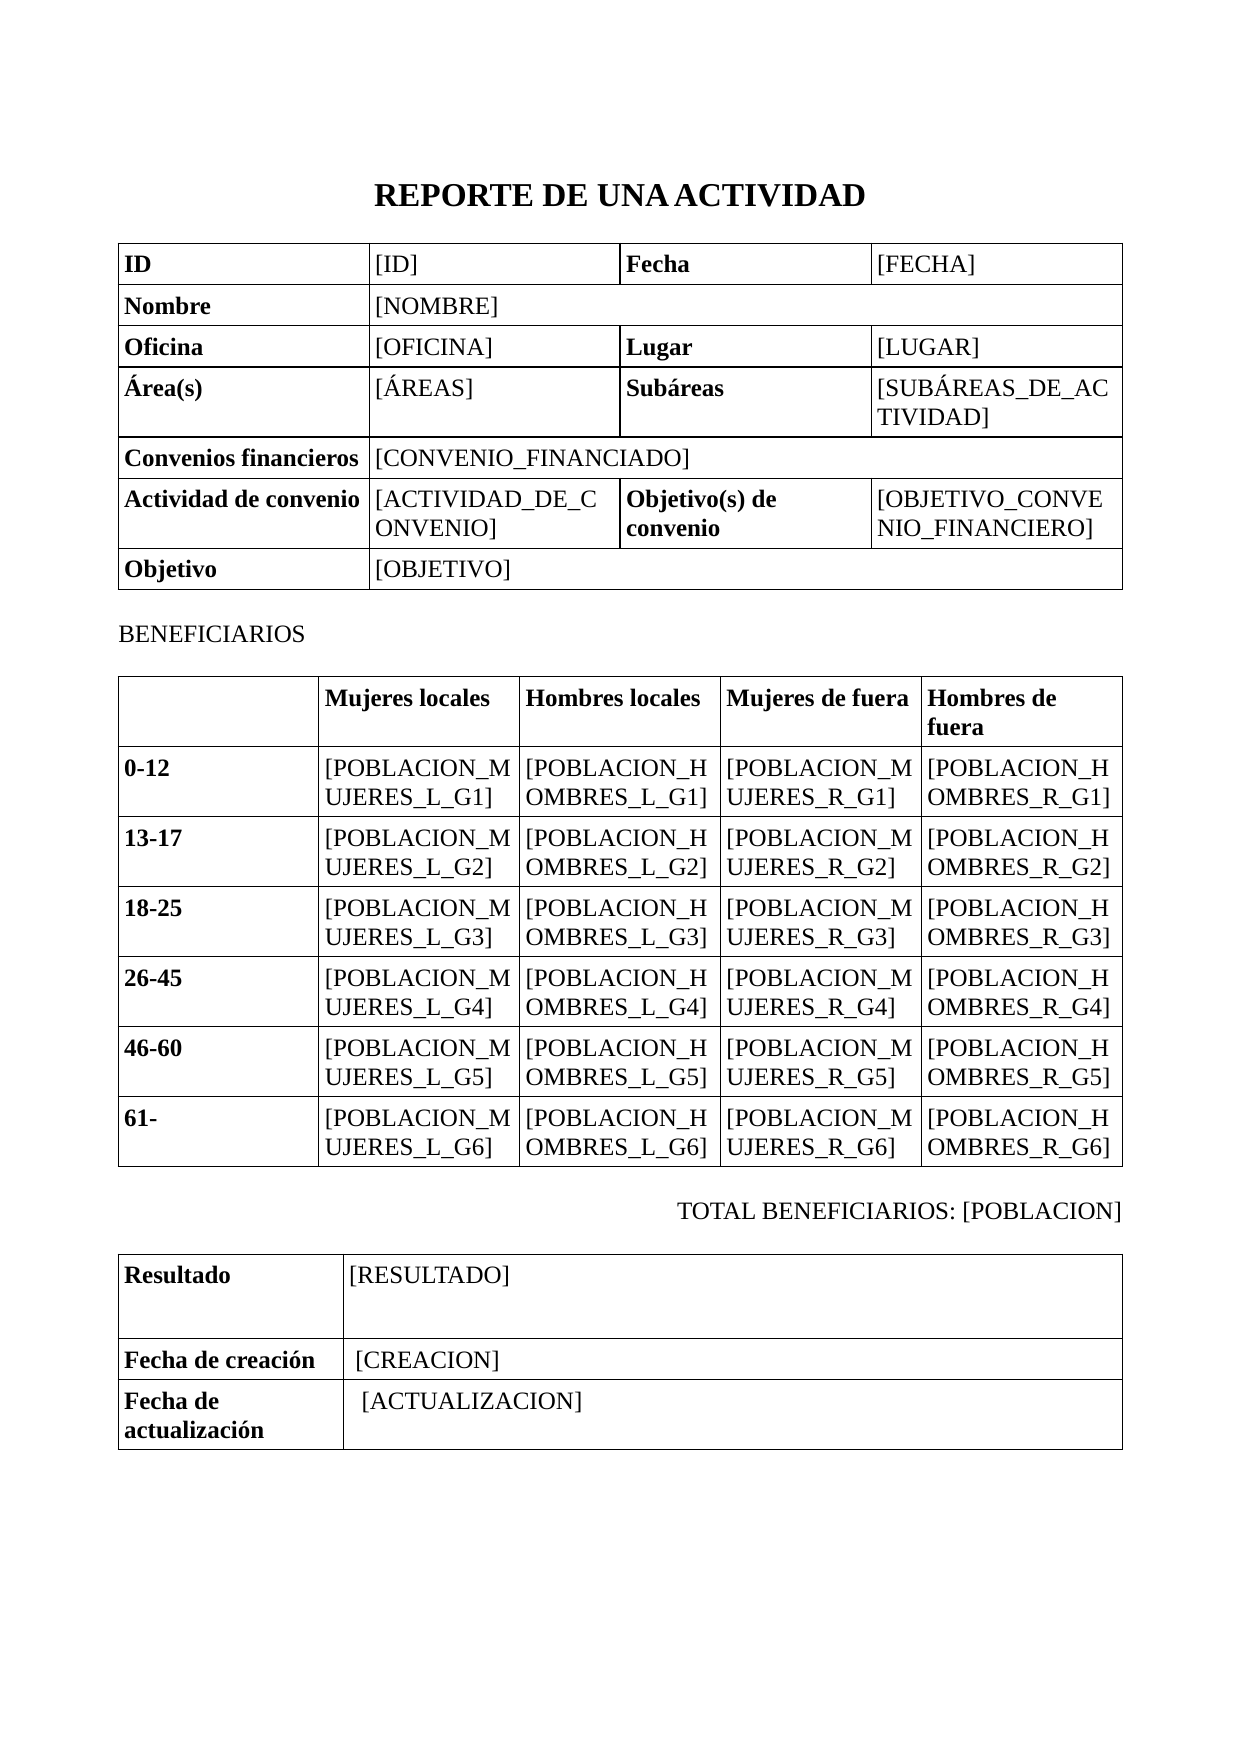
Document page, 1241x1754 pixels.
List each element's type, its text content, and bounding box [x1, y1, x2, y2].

table_header Mujeres de fuera [721, 677, 921, 746]
table_cell [POBLACION_HOMBRES_R_G4] [922, 957, 1122, 1026]
table_cell [POBLACION_HOMBRES_R_G2] [922, 817, 1122, 886]
table_cell [CREACION] [344, 1339, 1122, 1379]
table_cell [POBLACION_MUJERES_R_G2] [721, 817, 921, 886]
table_cell [OBJETIVO_CONVENIO_FINANCIERO] [872, 479, 1122, 548]
text REPORTE DE UNA ACTIVIDAD [118, 176, 1122, 214]
table_cell [POBLACION_HOMBRES_L_G5] [520, 1027, 720, 1096]
table_cell Nombre [119, 285, 369, 325]
table_cell Actividad de convenio [119, 479, 369, 548]
table_cell [NOMBRE] [370, 285, 1122, 325]
table_cell 46-60 [119, 1027, 318, 1096]
table_cell [POBLACION_MUJERES_L_G5] [319, 1027, 519, 1096]
table_cell [POBLACION_MUJERES_L_G6] [319, 1097, 519, 1166]
table_header Resultado [119, 1255, 343, 1338]
table_cell [POBLACION_HOMBRES_L_G3] [520, 887, 720, 956]
table_cell 26-45 [119, 957, 318, 1026]
table_cell [ÁREAS] [370, 368, 619, 436]
table_cell Objetivo [119, 549, 369, 589]
table_cell [OBJETIVO] [370, 549, 1122, 589]
text TOTAL BENEFICIARIOS: [POBLACION] [118, 1196, 1122, 1225]
table_cell [OFICINA] [370, 326, 619, 366]
table_header Fecha [621, 244, 871, 284]
table_cell [POBLACION_MUJERES_R_G3] [721, 887, 921, 956]
table_cell 13-17 [119, 817, 318, 886]
table_cell [POBLACION_HOMBRES_R_G6] [922, 1097, 1122, 1166]
table_cell Subáreas [621, 368, 871, 436]
table_cell [POBLACION_MUJERES_R_G4] [721, 957, 921, 1026]
table_cell 18-25 [119, 887, 318, 956]
table_cell Oficina [119, 326, 369, 366]
table_header [ID] [370, 244, 619, 284]
table_header ID [119, 244, 369, 284]
table_header [119, 677, 318, 746]
table_header Mujeres locales [319, 677, 519, 746]
table_cell [POBLACION_HOMBRES_L_G6] [520, 1097, 720, 1166]
table_cell [POBLACION_HOMBRES_R_G1] [922, 747, 1122, 816]
table_cell [POBLACION_MUJERES_R_G5] [721, 1027, 921, 1096]
table_cell 61- [119, 1097, 318, 1166]
table_cell [POBLACION_MUJERES_L_G3] [319, 887, 519, 956]
table_cell [POBLACION_HOMBRES_L_G4] [520, 957, 720, 1026]
table_cell [POBLACION_HOMBRES_R_G5] [922, 1027, 1122, 1096]
table_cell [POBLACION_MUJERES_R_G6] [721, 1097, 921, 1166]
table_header [RESULTADO] [344, 1255, 1122, 1338]
table_cell [CONVENIO_FINANCIADO] [370, 438, 1122, 478]
table_cell [LUGAR] [872, 326, 1122, 366]
table_cell [POBLACION_MUJERES_L_G4] [319, 957, 519, 1026]
table_cell Objetivo(s) de convenio [621, 479, 871, 548]
table_cell Área(s) [119, 368, 369, 436]
table_cell Fecha de actualización [119, 1380, 343, 1449]
table_header [FECHA] [872, 244, 1122, 284]
table_header Hombres locales [520, 677, 720, 746]
table_cell Convenios financieros [119, 438, 369, 478]
table_cell Lugar [621, 326, 871, 366]
table_cell [POBLACION_HOMBRES_L_G1] [520, 747, 720, 816]
table_cell [POBLACION_HOMBRES_R_G3] [922, 887, 1122, 956]
table_header Hombres de fuera [922, 677, 1122, 746]
table_cell [POBLACION_MUJERES_L_G2] [319, 817, 519, 886]
table_cell [POBLACION_MUJERES_L_G1] [319, 747, 519, 816]
table_cell [POBLACION_HOMBRES_L_G2] [520, 817, 720, 886]
table_cell 0-12 [119, 747, 318, 816]
table_cell [POBLACION_MUJERES_R_G1] [721, 747, 921, 816]
table_cell [SUBÁREAS_DE_ACTIVIDAD] [872, 368, 1122, 436]
table_cell Fecha de creación [119, 1339, 343, 1379]
text BENEFICIARIOS [118, 619, 1122, 647]
table_cell [ACTIVIDAD_DE_CONVENIO] [370, 479, 619, 548]
table_cell [ACTUALIZACION] [344, 1380, 1122, 1449]
